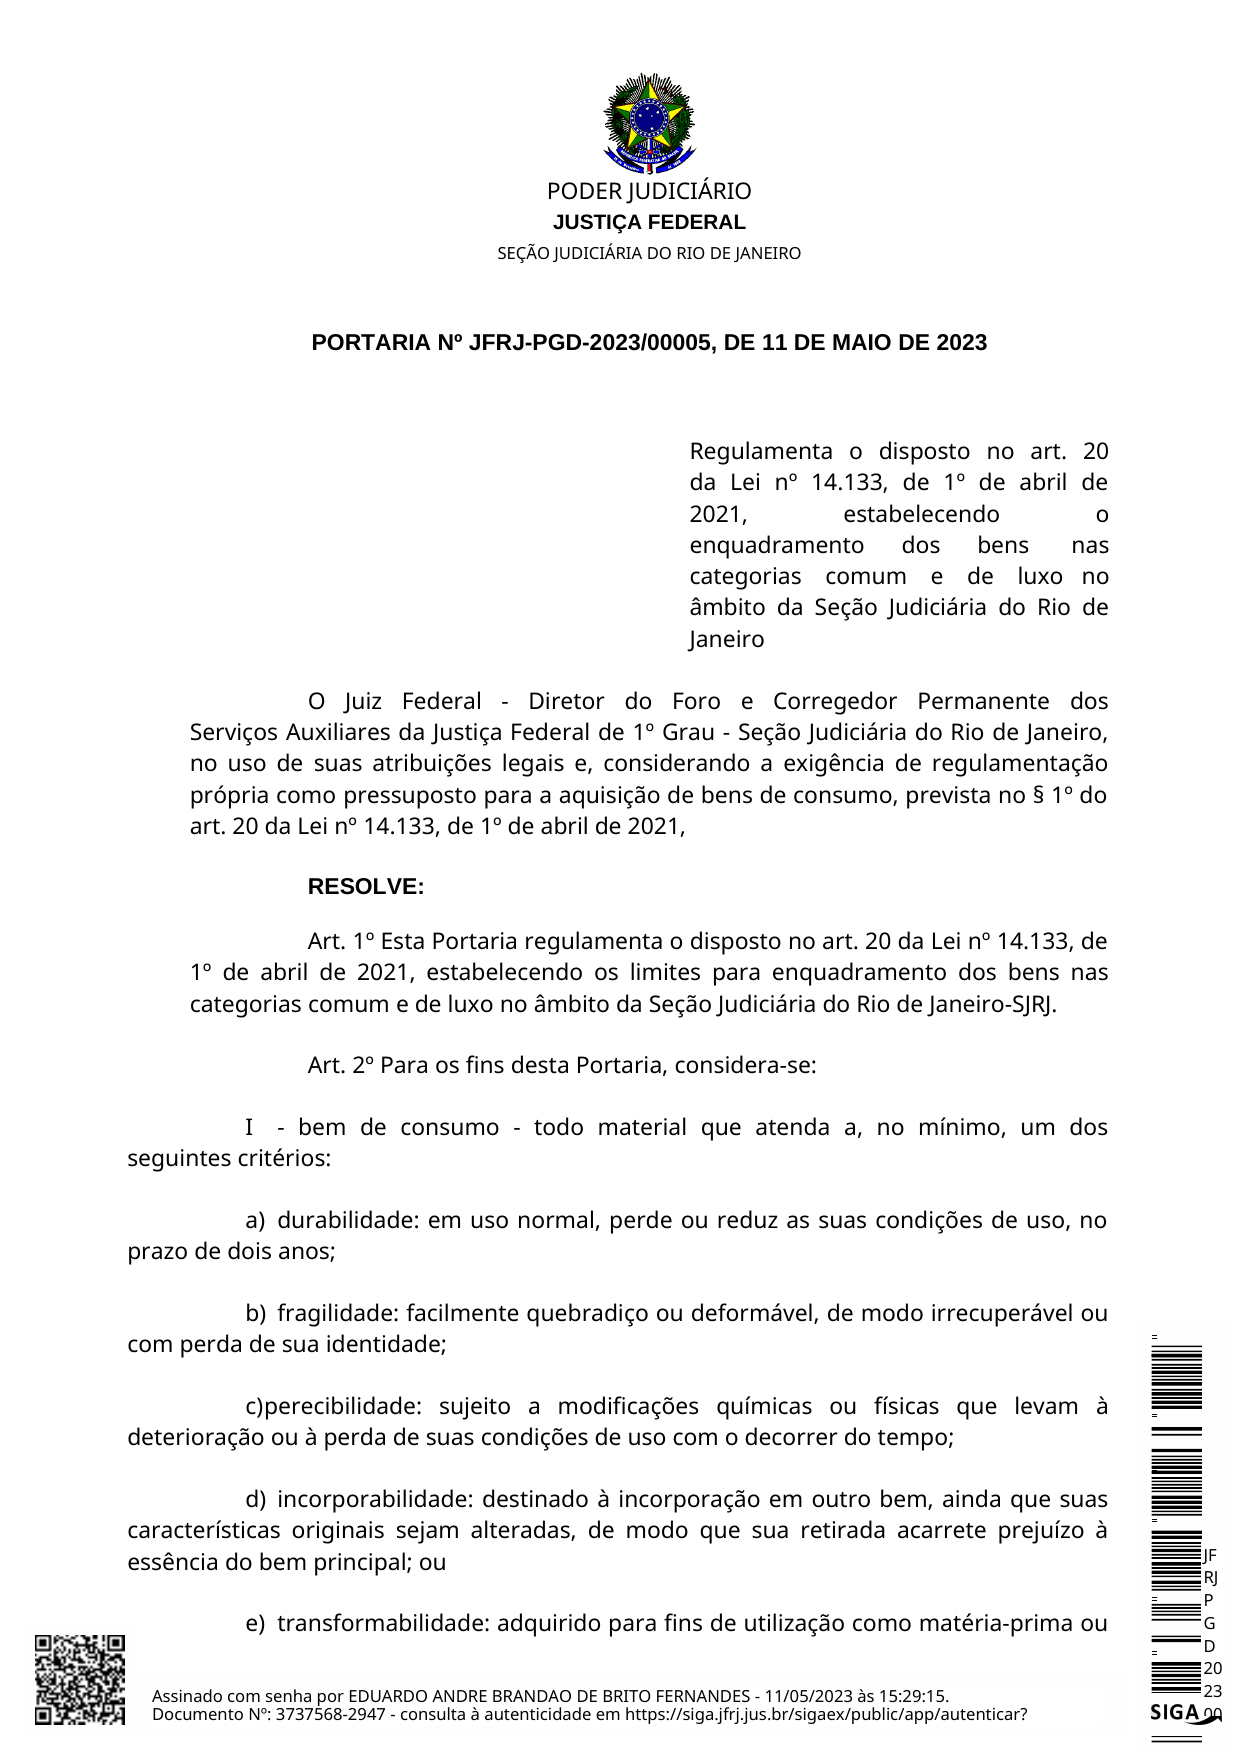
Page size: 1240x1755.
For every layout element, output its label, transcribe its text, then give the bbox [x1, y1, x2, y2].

text JUSTIÇA FEDERAL [212, 210, 1087, 234]
text PODER JUDICIÁRIO [212, 175, 1087, 206]
list perecibilidade: sujeito a modificações químicas ou físicas que levam à deterioração ou à perda de suas condições de uso com o decorrer do tempo; [127, 1390, 1109, 1452]
text SEÇÃO JUDICIÁRIA DO RIO DE JANEIRO [211, 242, 1087, 264]
list fragilidade: facilmente quebradiço ou deformável, de modo irrecuperável ou com perda de sua identidade; [127, 1297, 1109, 1359]
list incorporabilidade: destinado à incorporação em outro bem, ainda que suas características originais sejam alteradas, de modo que sua retirada acarrete prejuízo à essência do bem principal; ou [127, 1483, 1109, 1577]
list durabilidade: em uso normal, perde ou reduz as suas condições de uso, no prazo de dois anos; [127, 1204, 1109, 1267]
text RESOLVE: [308, 873, 1239, 899]
list - bem de consumo - todo material que atenda a, no mínimo, um dos seguintes critérios: [127, 1111, 1109, 1173]
text PORTARIA Nº JFRJ-PGD-2023/00005, DE 11 DE MAIO DE 2023 [211, 329, 1087, 356]
list transformabilidade: adquirido para fins de utilização como matéria-prima ou [127, 1607, 1109, 1639]
text Art. 1º Esta Portaria regulamenta o disposto no art. 20 da Lei nº 14.133, de 1º de abril de 2021, estabelecendo os limites para enquadramento dos bens nas categorias comum e de luxo no âmbito da Seção Judiciária do Rio de Janeiro-SJRJ. [189, 925, 1109, 1019]
text Art. 2º Para os fins desta Portaria, considera-se: [308, 1049, 1239, 1081]
text O Juiz Federal - Diretor do Foro e Corregedor Permanente dos Serviços Auxiliares da Justiça Federal de 1º Grau - Seção Judiciária do Rio de Janeiro, no uso de suas atribuições legais e, considerando a exigência de regulamentação própria como pressuposto para a aquisição de bens de consumo, prevista no § 1º do art. 20 da Lei nº 14.133, de 1º de abril de 2021, [189, 685, 1109, 841]
list JFRJPGD202300005A [1203, 1543, 1224, 1716]
text Regulamenta o disposto no art. 20 da Lei nº 14.133, de 1º de abril de 2021, estabelecendo o enquadramento dos bens nas categorias comum e de luxo no âmbito da Seção Judiciária do Rio de Janeiro [689, 435, 1109, 654]
